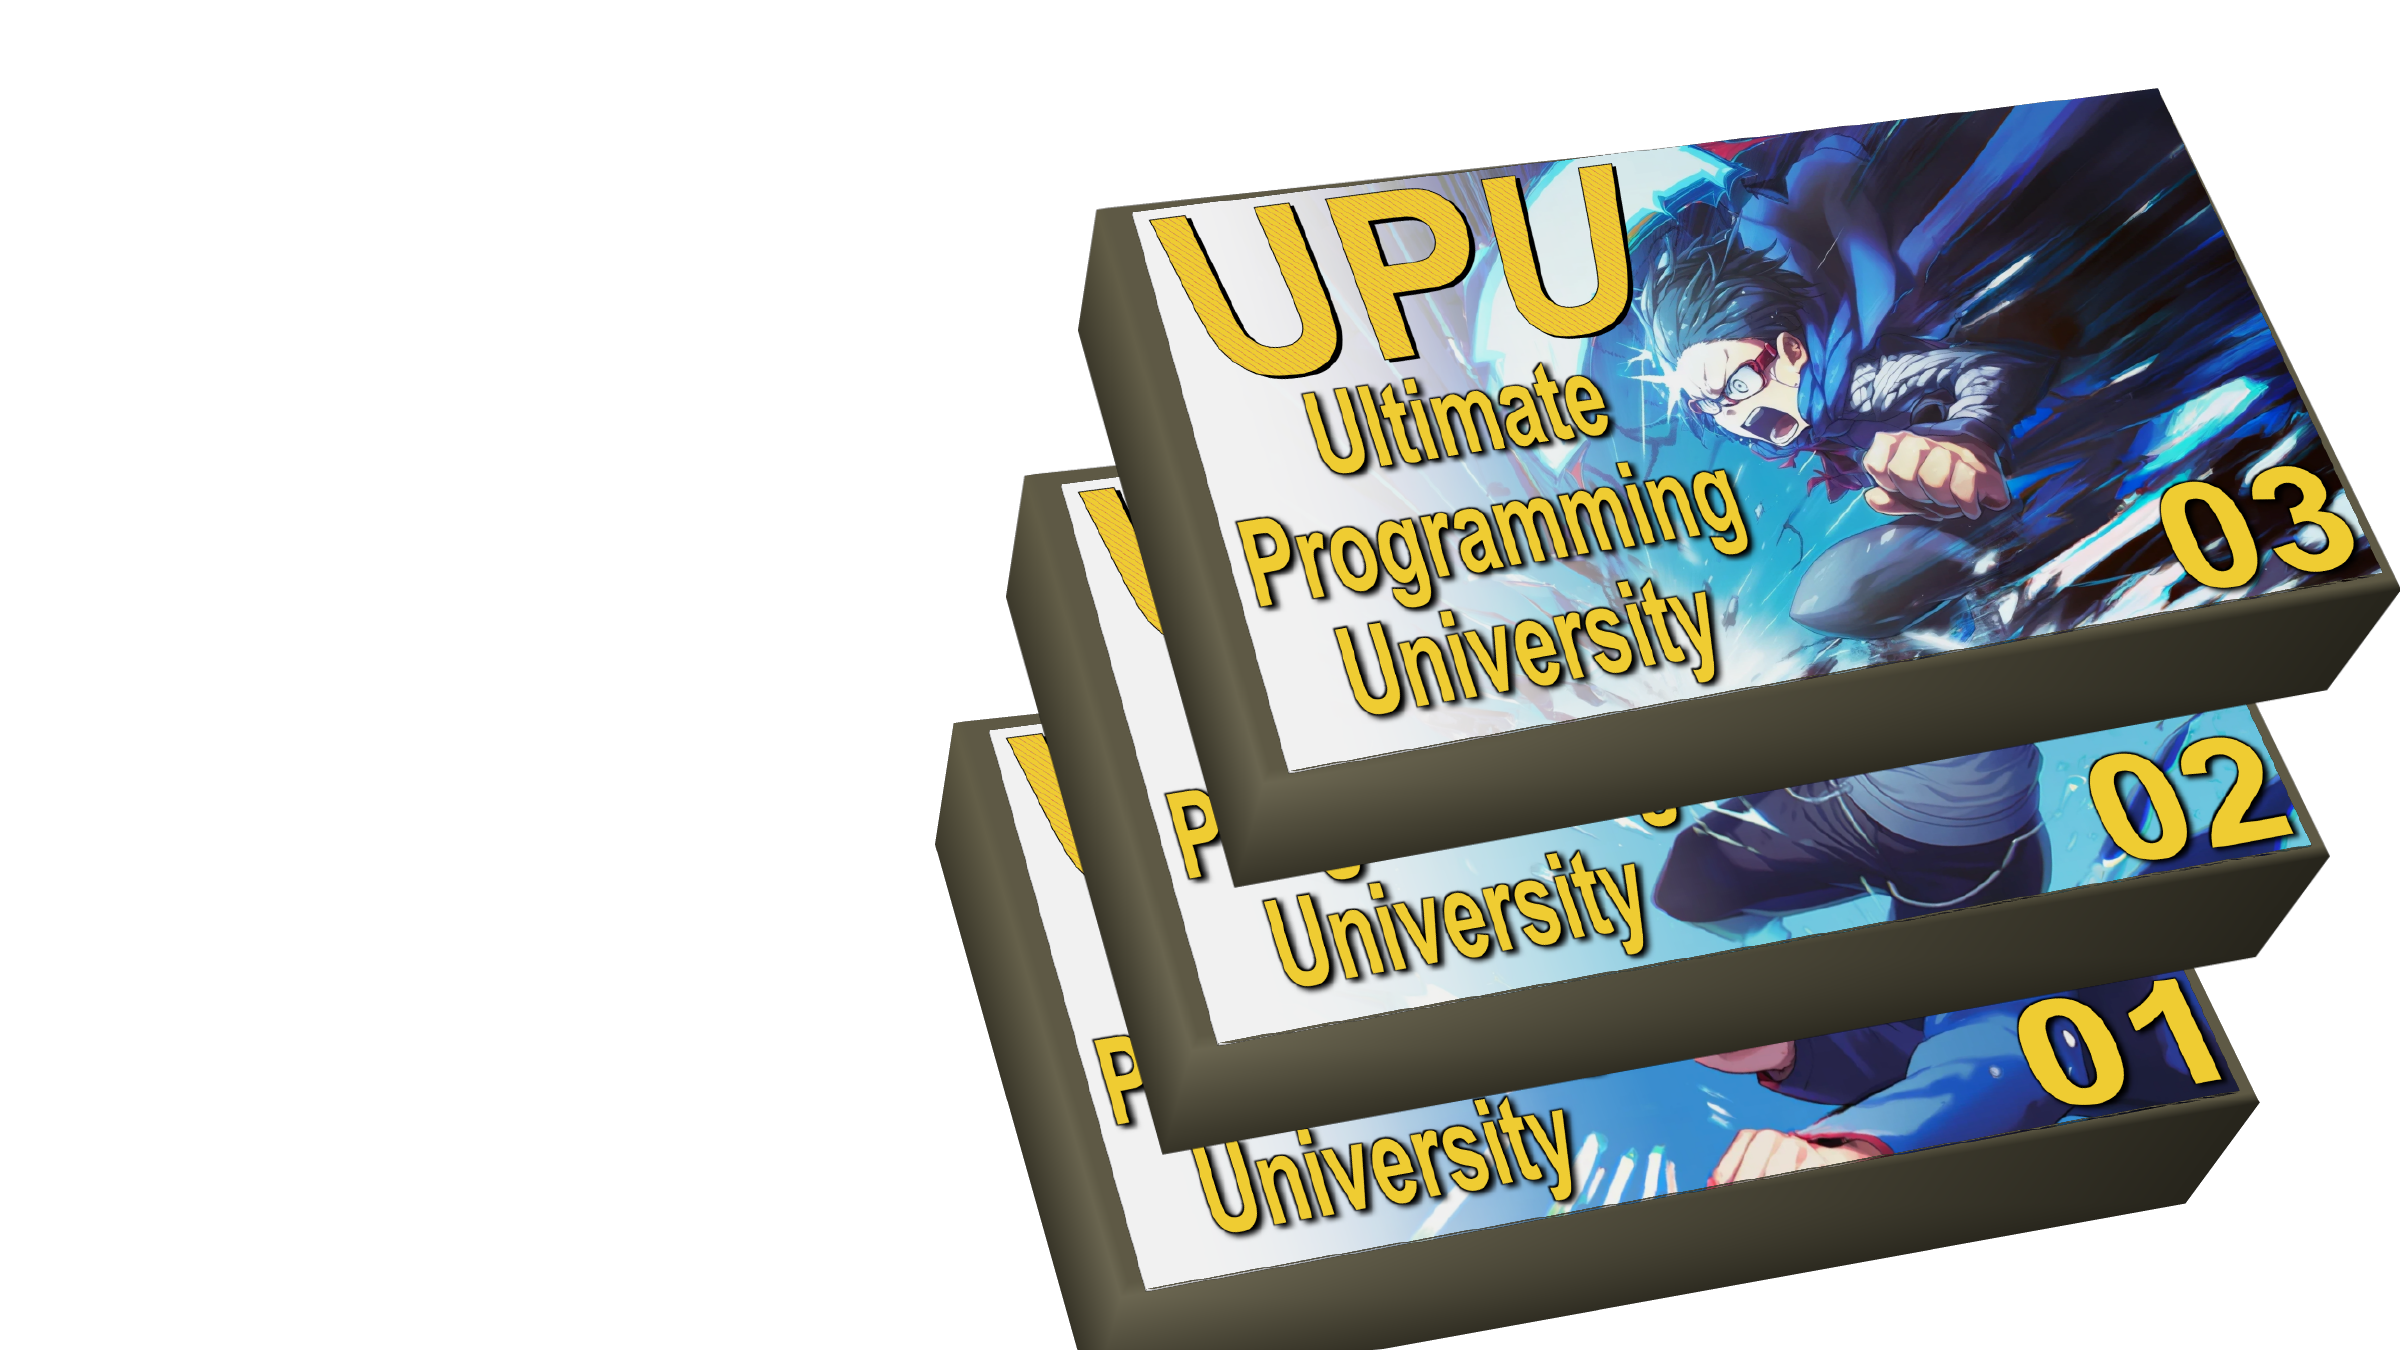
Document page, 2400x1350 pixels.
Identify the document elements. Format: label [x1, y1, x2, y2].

picture [1416, 1236, 1447, 1242]
picture [1487, 1218, 1545, 1229]
picture [1132, 89, 2382, 773]
picture [1723, 1182, 1743, 1186]
picture [2215, 600, 2237, 604]
picture [1421, 737, 1484, 749]
picture [1279, 1255, 1341, 1267]
picture [1350, 1243, 1407, 1254]
picture [989, 724, 2239, 1291]
picture [1841, 662, 1896, 673]
picture [1763, 1173, 1794, 1179]
picture [1693, 1186, 1722, 1192]
picture [2134, 613, 2166, 620]
picture [1555, 1209, 1595, 1217]
picture [1805, 675, 1825, 679]
picture [1769, 681, 1794, 686]
picture [1492, 725, 1550, 736]
picture [1212, 1268, 1270, 1279]
picture [1630, 700, 1688, 711]
picture [1355, 750, 1413, 761]
picture [1596, 1205, 1616, 1209]
picture [1913, 655, 1937, 660]
picture [1448, 1230, 1478, 1236]
picture [1795, 1169, 1814, 1173]
picture [1061, 477, 2311, 1045]
picture [2250, 595, 2268, 599]
picture [2131, 1107, 2155, 1112]
picture [1559, 712, 1621, 724]
picture [1626, 1195, 1671, 1204]
picture [1697, 687, 1759, 699]
